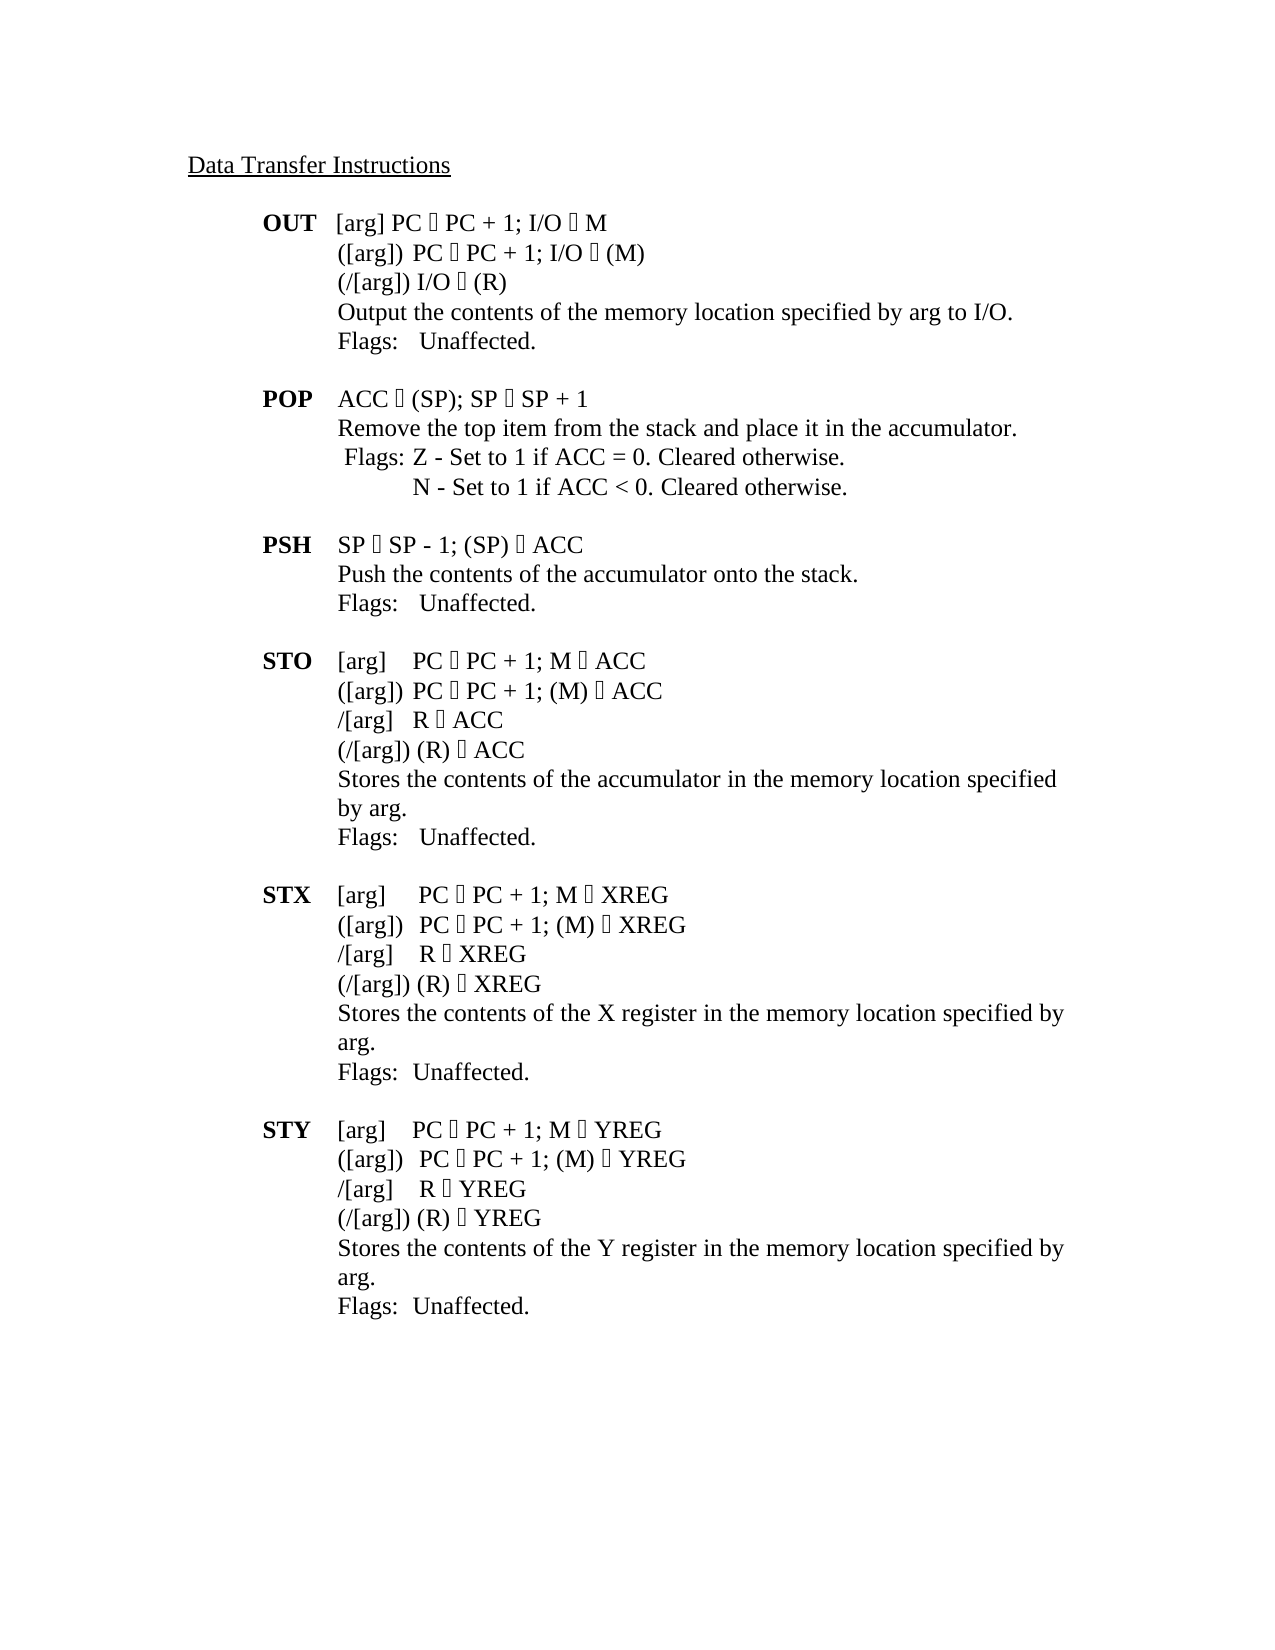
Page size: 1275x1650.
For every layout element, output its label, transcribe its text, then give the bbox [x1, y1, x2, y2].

text Push the contents of the accumulator onto the stack. [187, 559, 1087, 588]
text Flags: Unaffected. [262, 326, 1087, 355]
text Flags: Unaffected. [337, 1056, 1087, 1085]
text Flags: Z - Set to 1 if ACC = 0. Cleared otherwise. [187, 442, 1087, 471]
text (/[arg]) (R) f XREG [187, 969, 1087, 998]
text /[arg] R f XREG [187, 939, 1087, 969]
text Flags: Unaffected. [337, 822, 1087, 851]
text Stores the contents of the Y register in the memory location specified by arg. [337, 1232, 1087, 1291]
text OUT [arg] PC f PC + 1; I/O f M [187, 208, 1087, 238]
text STX [arg] PC f PC + 1; M f XREG [187, 880, 1087, 910]
text POP ACC f (SP); SP f SP + 1 [187, 384, 1087, 413]
text ([arg]) PC f PC + 1; (M) f ACC [187, 676, 1087, 705]
text ([arg]) PC f PC + 1; (M) f XREG [187, 910, 1087, 939]
text Data Transfer Instructions [187, 150, 1087, 179]
text N - Set to 1 if ACC < 0. Cleared otherwise. [187, 471, 1087, 500]
text PSH SP f SP - 1; (SP) f ACC [187, 529, 1087, 559]
text /[arg] R f YREG [337, 1173, 1087, 1203]
text STY [arg] PC f PC + 1; M f YREG [187, 1114, 1087, 1144]
text Flags: Unaffected. [337, 1291, 1087, 1319]
text /[arg] R f ACC [187, 705, 1087, 734]
text (/[arg]) I/O f (R) [262, 267, 1087, 297]
text (/[arg]) (R) f YREG [337, 1203, 1087, 1232]
text STO [arg] PC f PC + 1; M f ACC [187, 646, 1087, 676]
text Stores the contents of the X register in the memory location specified by arg. [337, 998, 1087, 1056]
text Remove the top item from the stack and place it in the accumulator. [187, 413, 1087, 442]
text (/[arg]) (R) f ACC [187, 734, 1087, 764]
text ([arg]) PC f PC + 1; (M) f YREG [337, 1144, 1087, 1173]
text ([arg]) PC f PC + 1; I/O f (M) [262, 238, 1087, 267]
text Stores the contents of the accumulator in the memory location specified by arg. [337, 764, 1087, 822]
text Flags: Unaffected. [187, 588, 1087, 617]
text Output the contents of the memory location specified by arg to I/O. [262, 297, 1087, 326]
